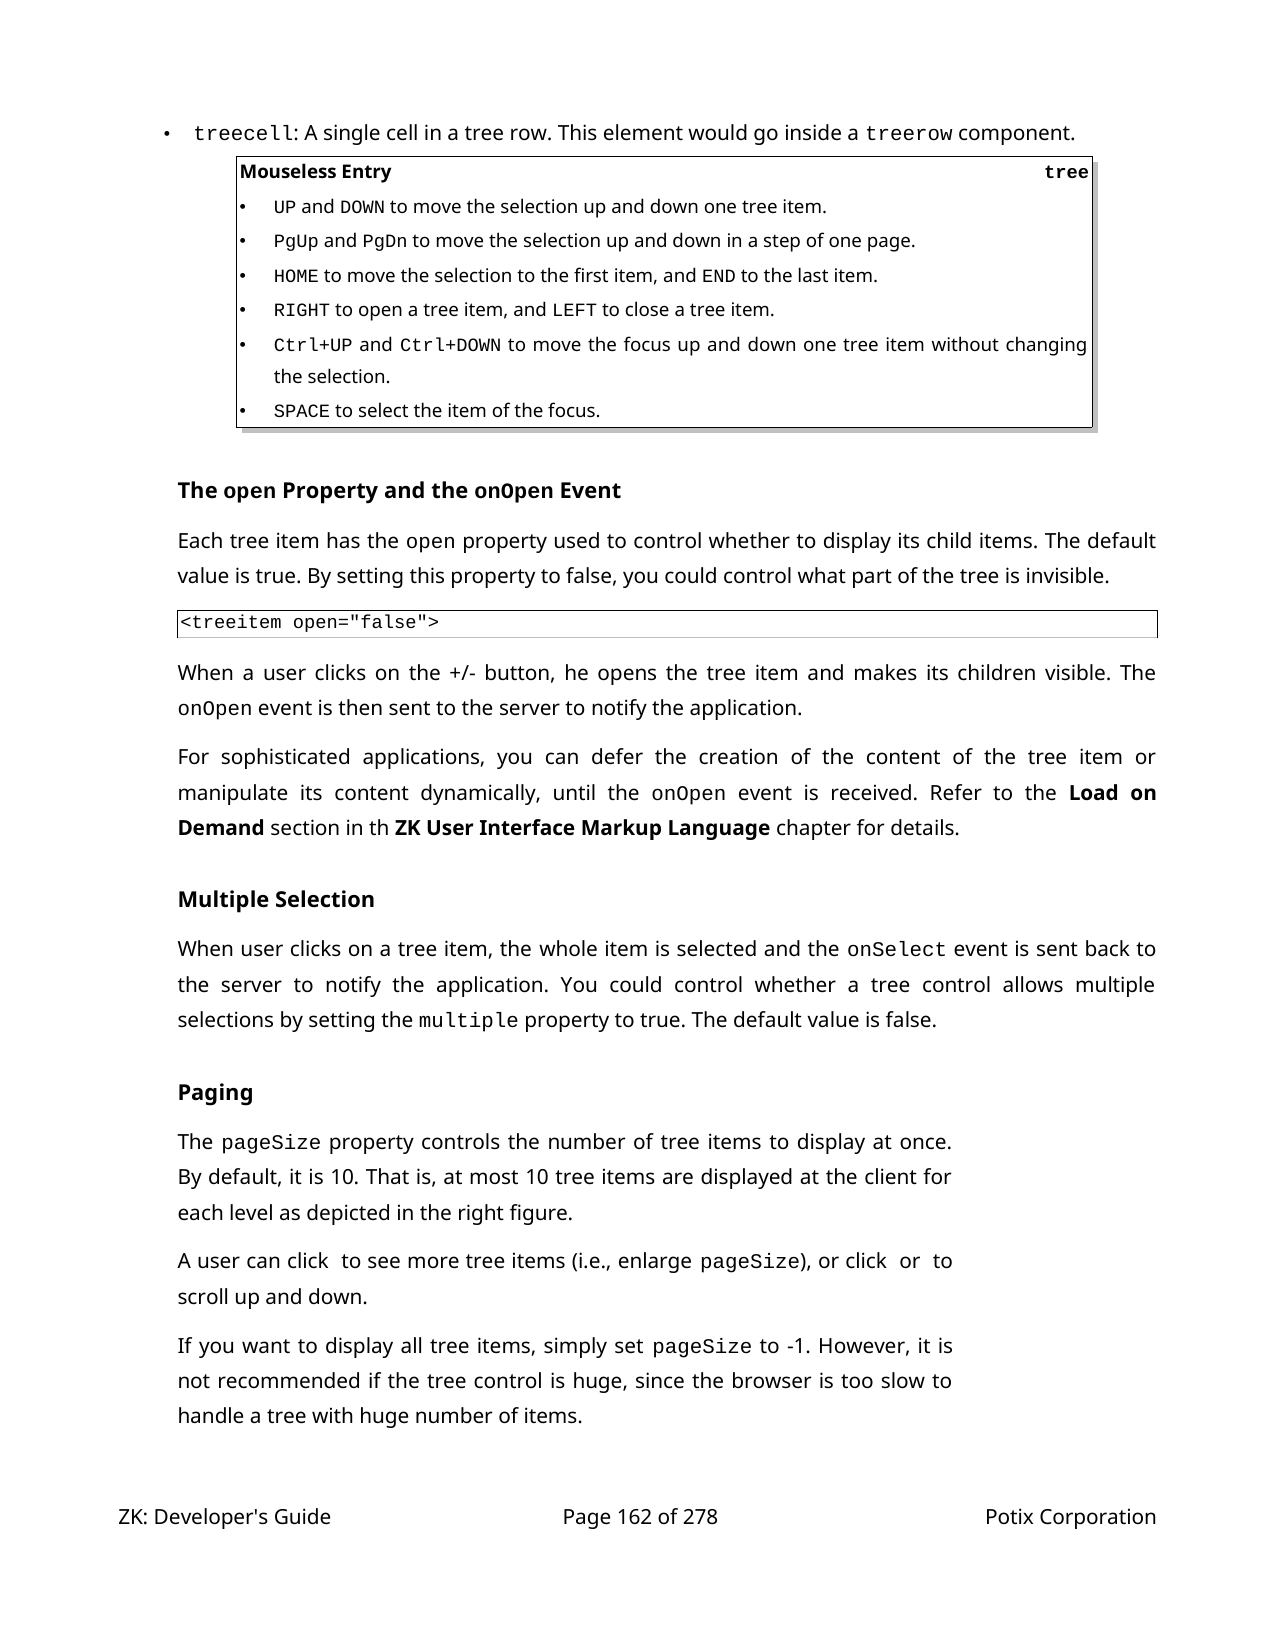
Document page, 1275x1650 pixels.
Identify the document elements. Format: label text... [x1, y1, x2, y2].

text Each tree item has the open property used to control whether to display its child items. The default value is true. By setting this property to false, you could control what part of the tree is invisible. [177, 526, 1157, 589]
subtitle The open Property and the onOpen Event [177, 475, 1157, 505]
list PgUp and PgDn to move the selection up and down in a step of one page. [237, 225, 1092, 253]
text For sophisticated applications, you can defer the creation of the content of the tree item or manipulate its content dynamically, until the onOpen event is received. Refer to the Load on Demand section in th ZK User Interface Markup Language chapter for details. [177, 742, 1157, 841]
text A user can click to see more tree items (i.e., enlarge pageSize), or click or to scroll up and down. [177, 1247, 1157, 1310]
text When a user clicks on the +/- button, he opens the tree item and makes its children visible. The onOpen event is then sent to the server to notify the application. [177, 658, 1157, 722]
list Ctrl+UP and Ctrl+DOWN to move the focus up and down one tree item without changing the selection. [237, 328, 1092, 389]
list HOME to move the selection to the first item, and END to the last item. [237, 259, 1092, 288]
text When user clicks on a tree item, the whole item is selected and the onSelect event is sent back to the server to notify the application. You could control whether a tree control allows multiple selections by setting the multiple property to true. The default value is false. [177, 934, 1157, 1034]
text <treeitem open="false"> [178, 611, 1157, 637]
text Mouseless Entry tree [237, 157, 1092, 184]
list treecell: A single cell in a tree row. This element would go inside a treerow component. [164, 118, 1157, 147]
subtitle Multiple Selection [177, 884, 1157, 914]
list UP and DOWN to move the selection up and down one tree item. [237, 190, 1092, 219]
list SPACE to select the item of the focus. [237, 395, 1092, 427]
list RIGHT to open a tree item, and LEFT to close a tree item. [237, 294, 1092, 323]
text If you want to display all tree items, simply set pageSize to -1. However, it is not recommended if the tree control is huge, since the browser is too slow to handle a tree with huge number of items. [177, 1331, 1157, 1430]
subtitle Paging [177, 1076, 1157, 1106]
text The pageSize property controls the number of tree items to display at once. By default, it is 10. That is, at most 10 tree items are displayed at the client for each level as depicted in the right figure. [177, 1127, 1157, 1226]
